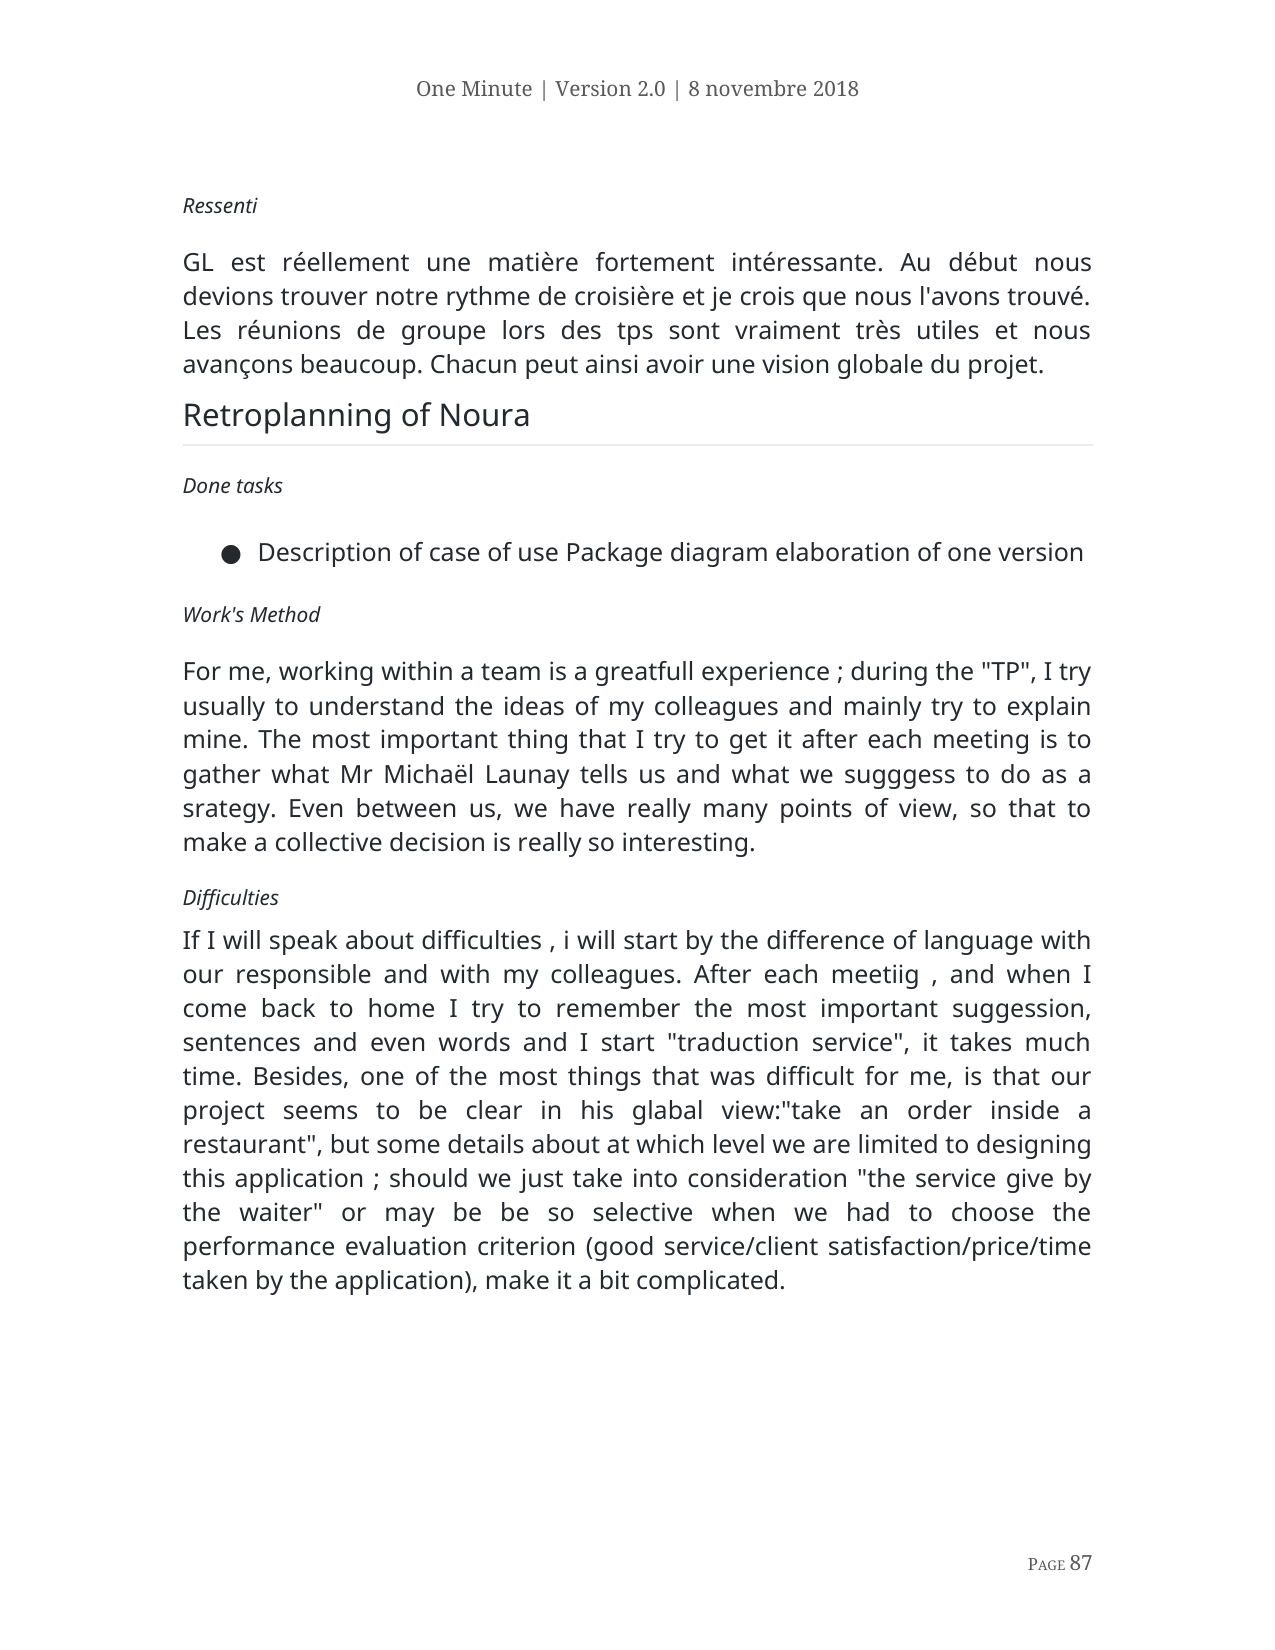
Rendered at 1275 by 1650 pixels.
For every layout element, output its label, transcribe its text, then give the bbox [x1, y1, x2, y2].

subtitle Retroplanning of Noura [182, 393, 1093, 446]
list Description of case of use Package diagram elaboration of one version [220, 524, 1093, 576]
subtitle Ressenti [182, 191, 1093, 220]
text Done tasks [182, 471, 1093, 499]
text If I will speak about difficulties , i will start by the difference of language with our responsible and with my colleagues. After each meetiig , and when I come back to home I try to remember the most important suggession, sentences and even words and I start "traduction service", it takes much time. Besides, one of the most things that was difficult for me, is that our project seems to be clear in his glabal view:"take an order inside a restaurant", but some details about at which level we are limited to designing this application ; should we just take into consideration "the service give by the waiter" or may be be so selective when we had to choose the performance evaluation criterion (good service/client satisfaction/price/time taken by the application), make it a bit complicated. [182, 922, 1093, 1297]
text For me, working within a team is a greatfull experience ; during the "TP", I try usually to understand the ideas of my colleagues and mainly try to explain mine. The most important thing that I try to get it after each meeting is to gather what Mr Michaël Launay tells us and what we sugggess to do as a srategy. Even between us, we have really many points of view, so that to make a collective decision is really so interesting. [182, 654, 1093, 858]
text GL est réellement une matière fortement intéressante. Au début nous devions trouver notre rythme de croisière et je crois que nous l'avons trouvé. Les réunions de groupe lors des tps sont vraiment très utiles et nous avançons beaucoup. Chacun peut ainsi avoir une vision globale du projet. [182, 245, 1093, 381]
text Work's Method [182, 601, 1093, 629]
text Difficulties [182, 883, 1093, 912]
